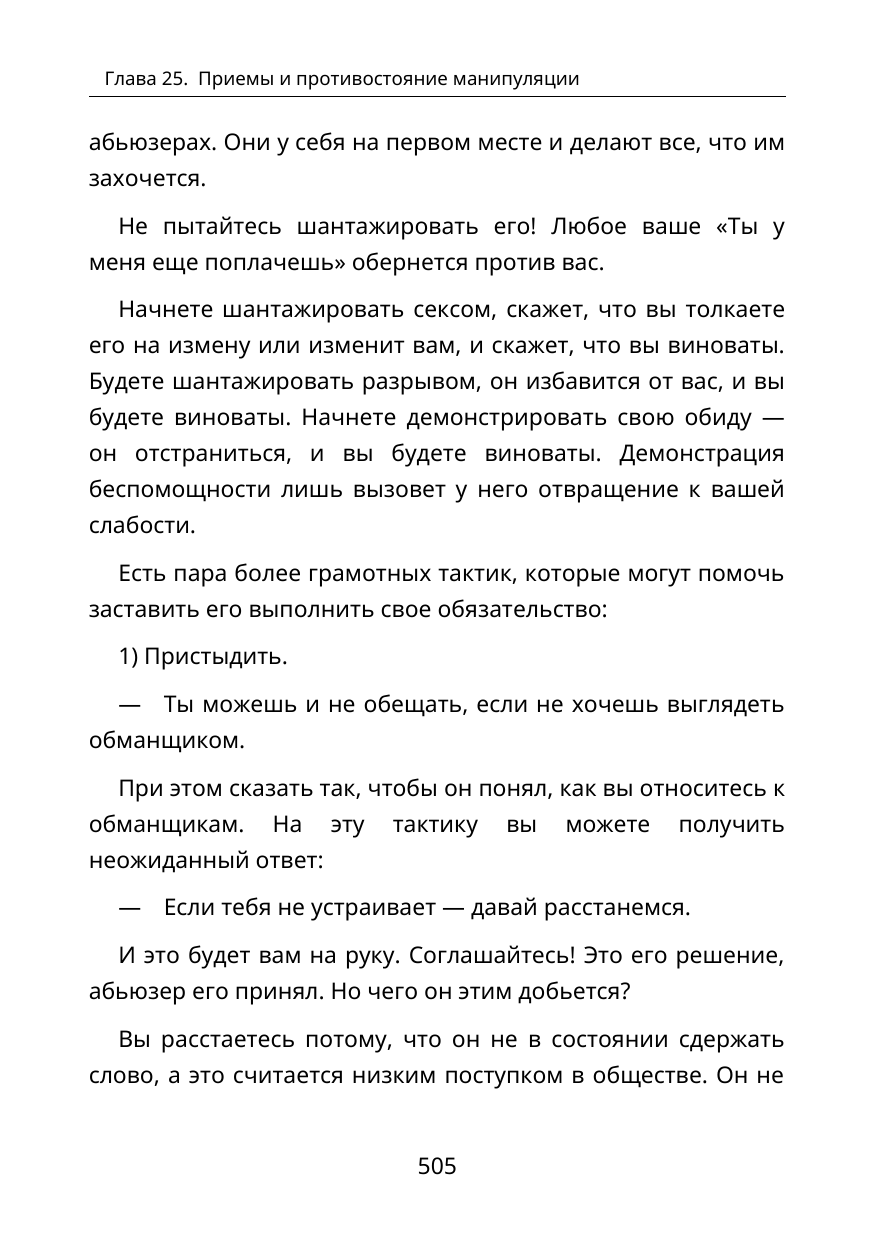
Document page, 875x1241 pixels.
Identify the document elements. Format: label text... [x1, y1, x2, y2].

list Ты можешь и не обещать, если не хочешь выглядеть обманщиком. [88, 688, 786, 755]
text Вы расстаетесь потому, что он не в состоянии сдержать слово, а это считается низким поступком в обществе. Он не [88, 1023, 786, 1090]
list Если тебя не устраивает — давай расстанемся. [88, 891, 786, 922]
text абьюзерах. Они у себя на первом месте и делают все, что им захочется. [88, 126, 786, 193]
text И это будет вам на руку. Соглашайтесь! Это его решение, абьюзер его принял. Но чего он этим добьется? [88, 939, 786, 1006]
text При этом сказать так, чтобы он понял, как вы относитесь к обманщикам. На эту тактику вы можете получить неожиданный ответ: [88, 772, 786, 875]
text Есть пара более грамотных тактик, которые могут помочь заставить его выполнить свое обязательство: [88, 557, 786, 624]
text 1) Пристыдить. [88, 640, 786, 672]
text Начнете шантажировать сексом, скажет, что вы толкаете его на измену или изменит вам, и скажет, что вы виноваты. Будете шантажировать разрывом, он избавится от вас, и вы будете виноваты. Начнете демонстрировать свою обиду — он отстраниться, и вы будете виноваты. Демонстрация беспомощности лишь вызовет у него отвращение к вашей слабости. [88, 293, 786, 540]
text Не пытайтесь шантажировать его! Любое ваше «Ты у меня еще поплачешь» обернется против вас. [88, 210, 786, 277]
